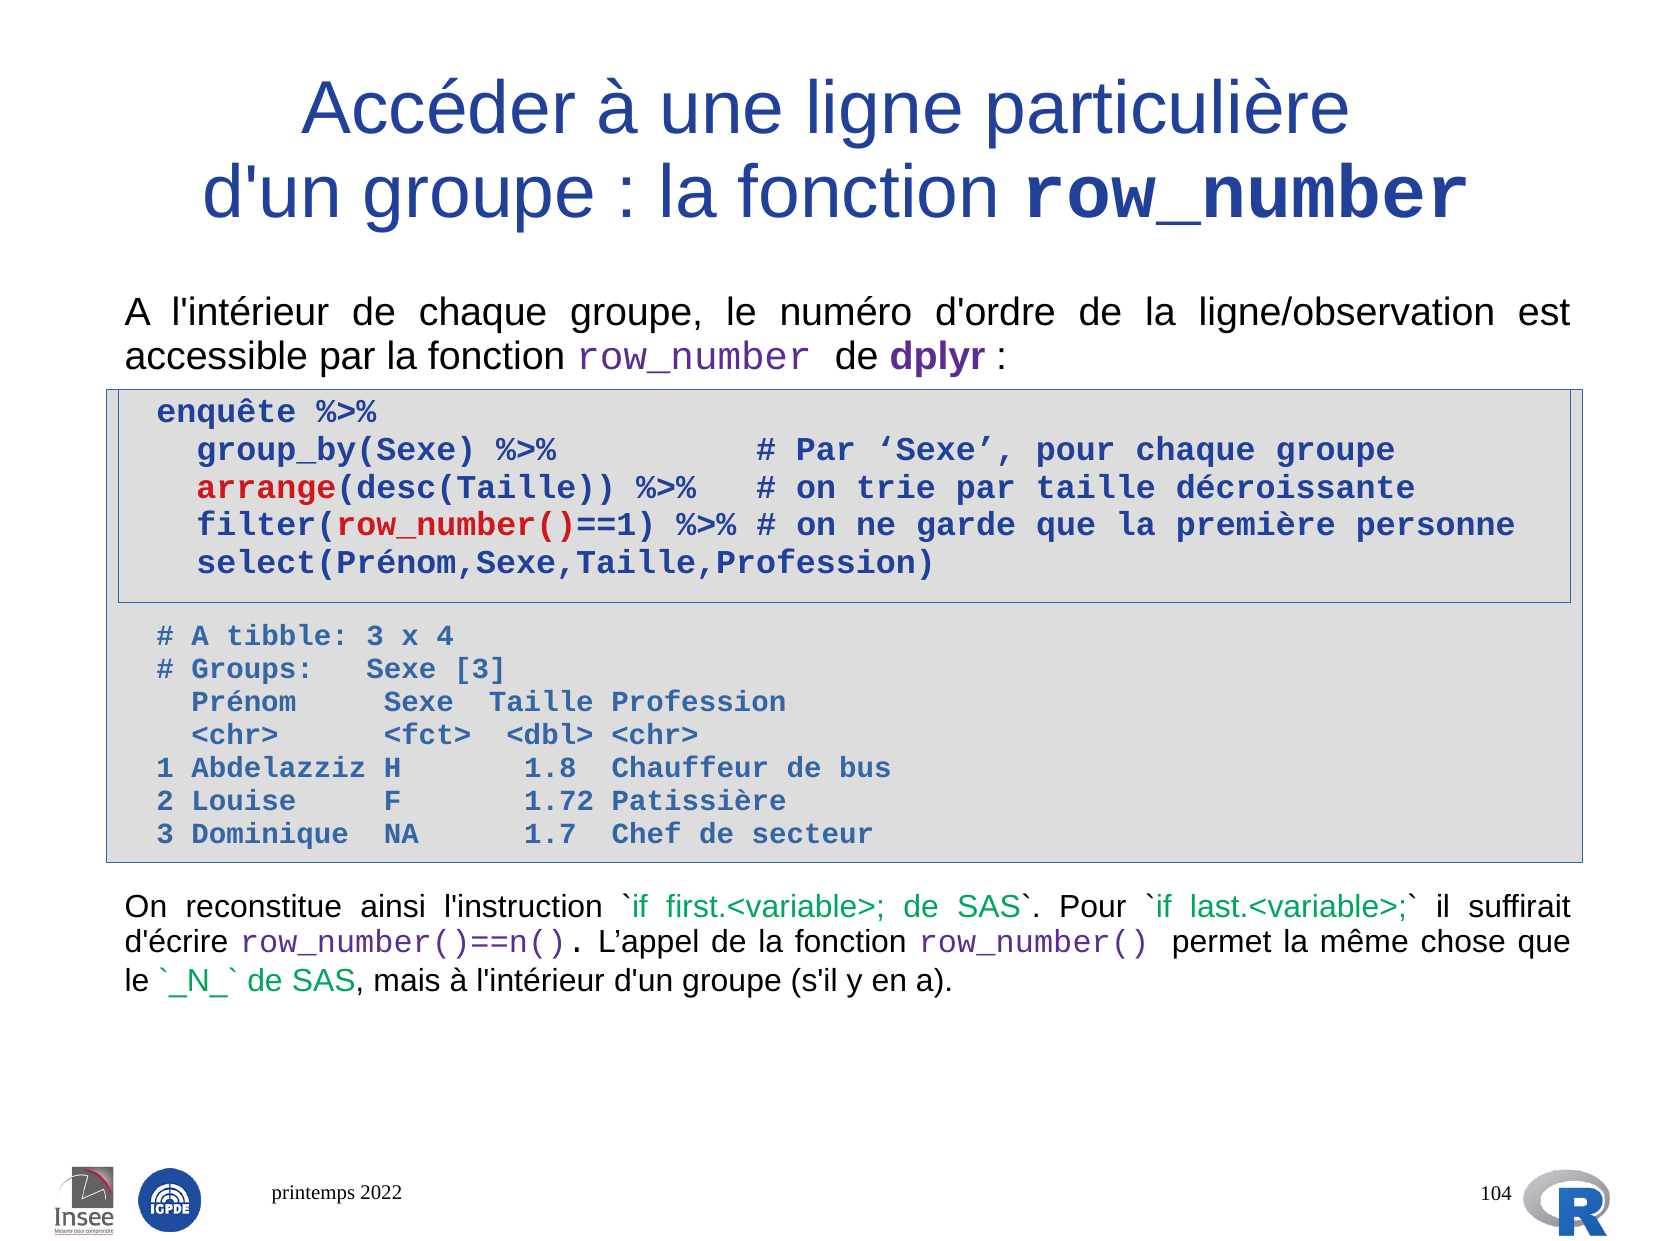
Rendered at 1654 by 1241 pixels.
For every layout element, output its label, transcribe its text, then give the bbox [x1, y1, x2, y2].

picture [47, 1163, 120, 1236]
picture [138, 1168, 201, 1232]
text_box enquête %>% group_by(Sexe) %>% # Par ‘Sexe’, pour chaque groupe arrange(desc(Taille)) %>% # on trie par taille décroissante filter(row_number()==1) %>% # on ne garde que la première personne select(Prénom,Sexe,Taille,Profession) # A tibble: 3 x 4 # Groups: Sexe [3] Prénom Sexe Taille Profession <chr> <fct> <dbl> <chr> 1 Abdelazziz H 1.8 Chauffeur de bus 2 Louise F 1.72 Patissière 3 Dominique NA 1.7 Chef de secteur [119, 390, 1570, 602]
title Accéder à une ligne particulière d'un groupe : la fonction row_number [82, 49, 1571, 257]
picture [1523, 1169, 1610, 1236]
text_box enquête %>% group_by(Sexe) %>% # Par ‘Sexe’, pour chaque groupe arrange(desc(Taille)) %>% # on trie par taille décroissante filter(row_number()==1) %>% # on ne garde que la première personne select(Prénom,Sexe,Taille,Profession) # A tibble: 3 x 4 # Groups: Sexe [3] Prénom Sexe Taille Profession <chr> <fct> <dbl> <chr> 1 Abdelazziz H 1.8 Chauffeur de bus 2 Louise F 1.72 Patissière 3 Dominique NA 1.7 Chef de secteur [106, 389, 1583, 863]
list A l'intérieur de chaque groupe, le numéro d'ordre de la ligne/observation est accessible par la fonction row_number de dplyr : On reconstitue ainsi l'instruction `if first.<variable>; de SAS`. Pour `if last.<variable>;` il suffirait d'écrire row_number()==n(). L’appel de la fonction row_number() permet la même chose que le `_N_` de SAS, mais à l'intérieur d'un groupe (s'il y en a). [82, 290, 1571, 1010]
